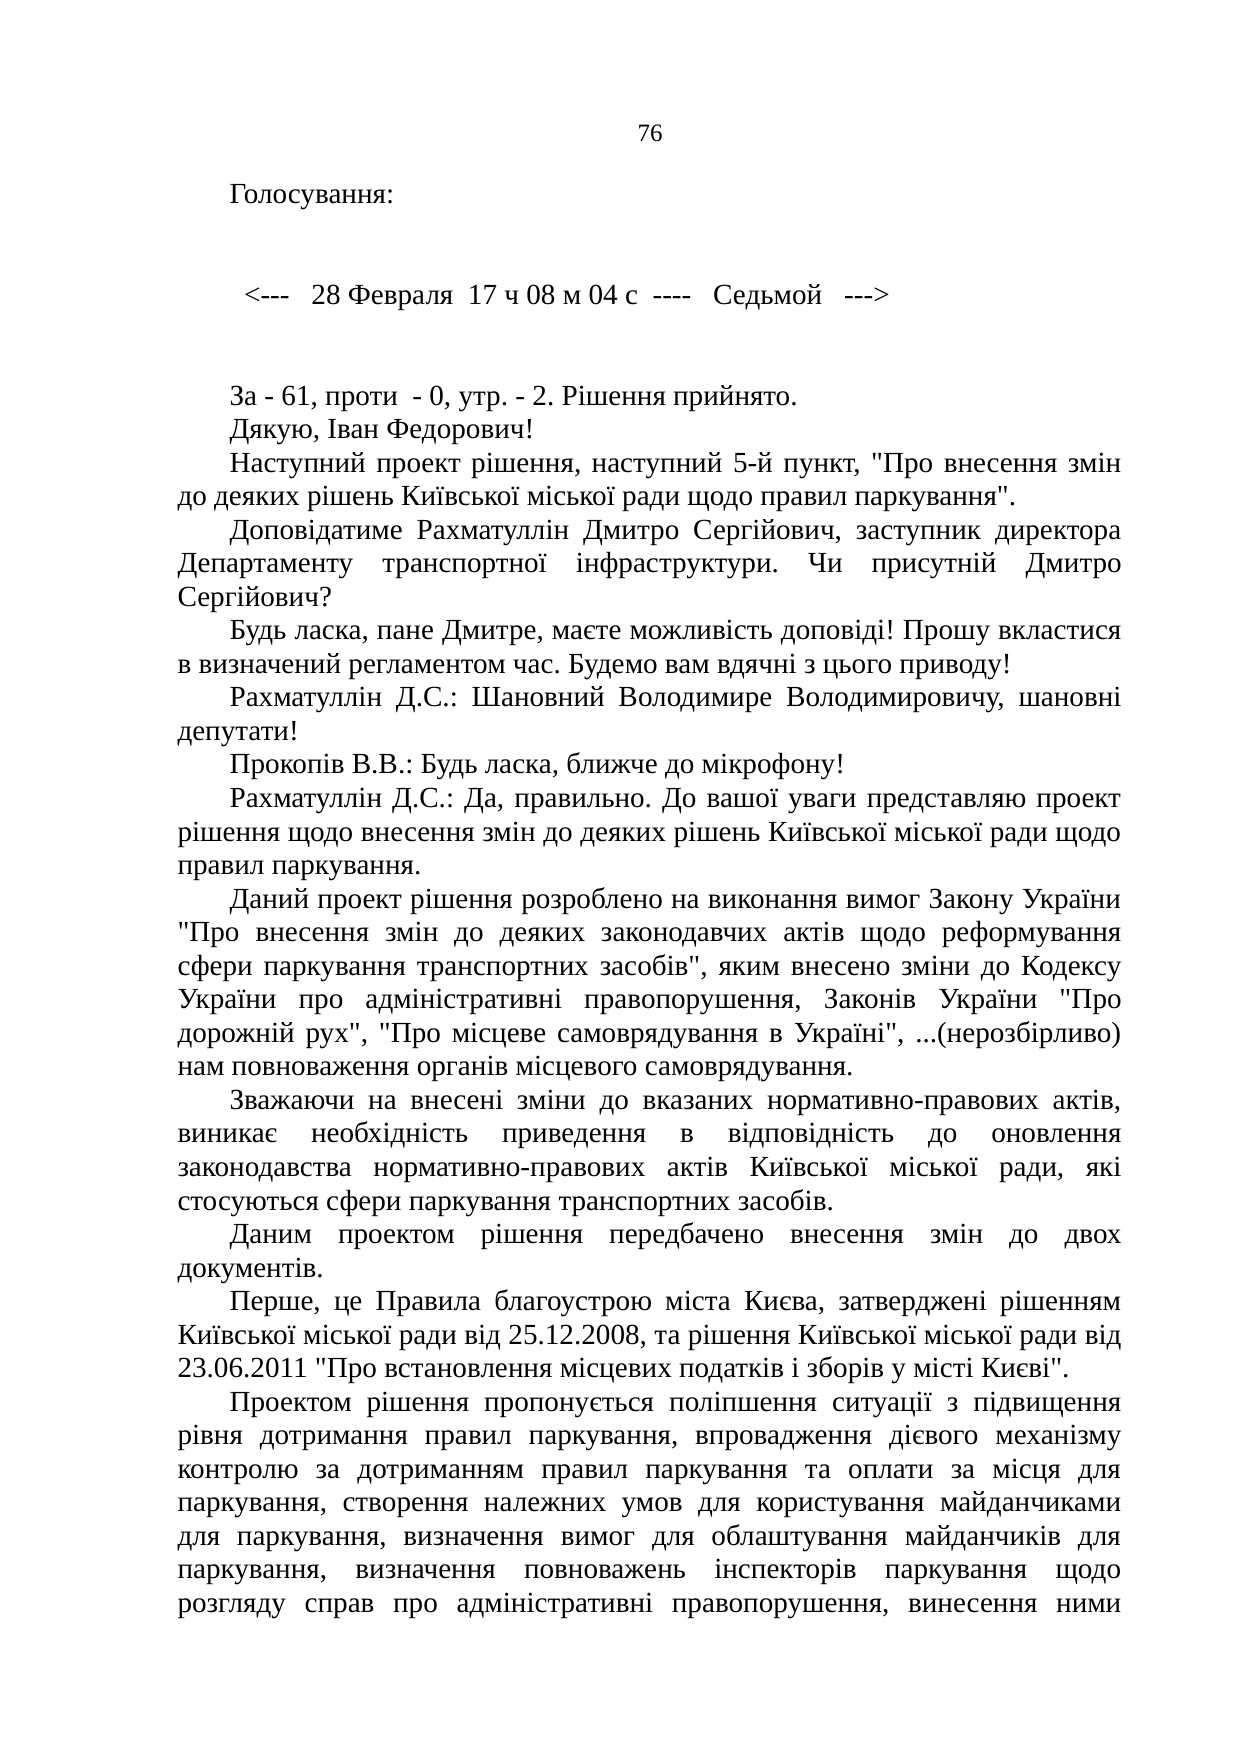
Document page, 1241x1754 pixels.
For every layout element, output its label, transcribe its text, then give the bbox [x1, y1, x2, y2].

text Наступний проект рішення, наступний 5-й пункт, "Про внесення змін до деяких рішень Київської міської ради щодо правил паркування". [177, 445, 1122, 512]
text За - 61, проти - 0, утр. - 2. Рішення прийнято. [177, 378, 1122, 411]
text Перше, це Правила благоустрою міста Києва, затверджені рішенням Київської міської ради від 25.12.2008, та рішення Київської міської ради від 23.06.2011 "Про встановлення місцевих податків і зборів у місті Києві". [177, 1283, 1122, 1384]
text Даним проектом рішення передбачено внесення змін до двох документів. [177, 1216, 1122, 1283]
text Голосування: [177, 176, 1122, 210]
text Проектом рішення пропонується поліпшення ситуації з підвищення рівня дотримання правил паркування, впровадження дієвого механізму контролю за дотриманням правил паркування та оплати за місця для паркування, створення належних умов для користування майданчиками для паркування, визначення вимог для облаштування майданчиків для паркування, визначення повноважень інспекторів паркування щодо розгляду справ про адміністративні правопорушення, винесення ними [177, 1384, 1122, 1619]
text Прокопів В.В.: Будь ласка, ближче до мікрофону! [177, 747, 1122, 780]
text Рахматуллін Д.С.: Да, правильно. До вашої уваги представляю проект рішення щодо внесення змін до деяких рішень Київської міської ради щодо правил паркування. [177, 780, 1122, 881]
text Дякую, Іван Федорович! [177, 411, 1122, 445]
text <--- 28 Февраля 17 ч 08 м 04 с ---- Седьмой ---> [177, 277, 1122, 311]
text Рахматуллін Д.С.: Шановний Володимире Володимировичу, шановні депутати! [177, 679, 1122, 747]
text Даний проект рішення розроблено на виконання вимог Закону України "Про внесення змін до деяких законодавчих актів щодо реформування сфери паркування транспортних засобів", яким внесено зміни до Кодексу України про адміністративні правопорушення, Законів України "Про дорожній рух", "Про місцеве самоврядування в Україні", ...(нерозбірливо) нам повноваження органів місцевого самоврядування. [177, 881, 1122, 1082]
text Зважаючи на внесені зміни до вказаних нормативно-правових актів, виникає необхідність приведення в відповідність до оновлення законодавства нормативно-правових актів Київської міської ради, які стосуються сфери паркування транспортних засобів. [177, 1082, 1122, 1216]
text Будь ласка, пане Дмитре, маєте можливість доповіді! Прошу вкластися в визначений регламентом час. Будемо вам вдячні з цього приводу! [177, 612, 1122, 679]
text Доповідатиме Рахматуллін Дмитро Сергійович, заступник директора Департаменту транспортної інфраструктури. Чи присутній Дмитро Сергійович? [177, 512, 1122, 612]
